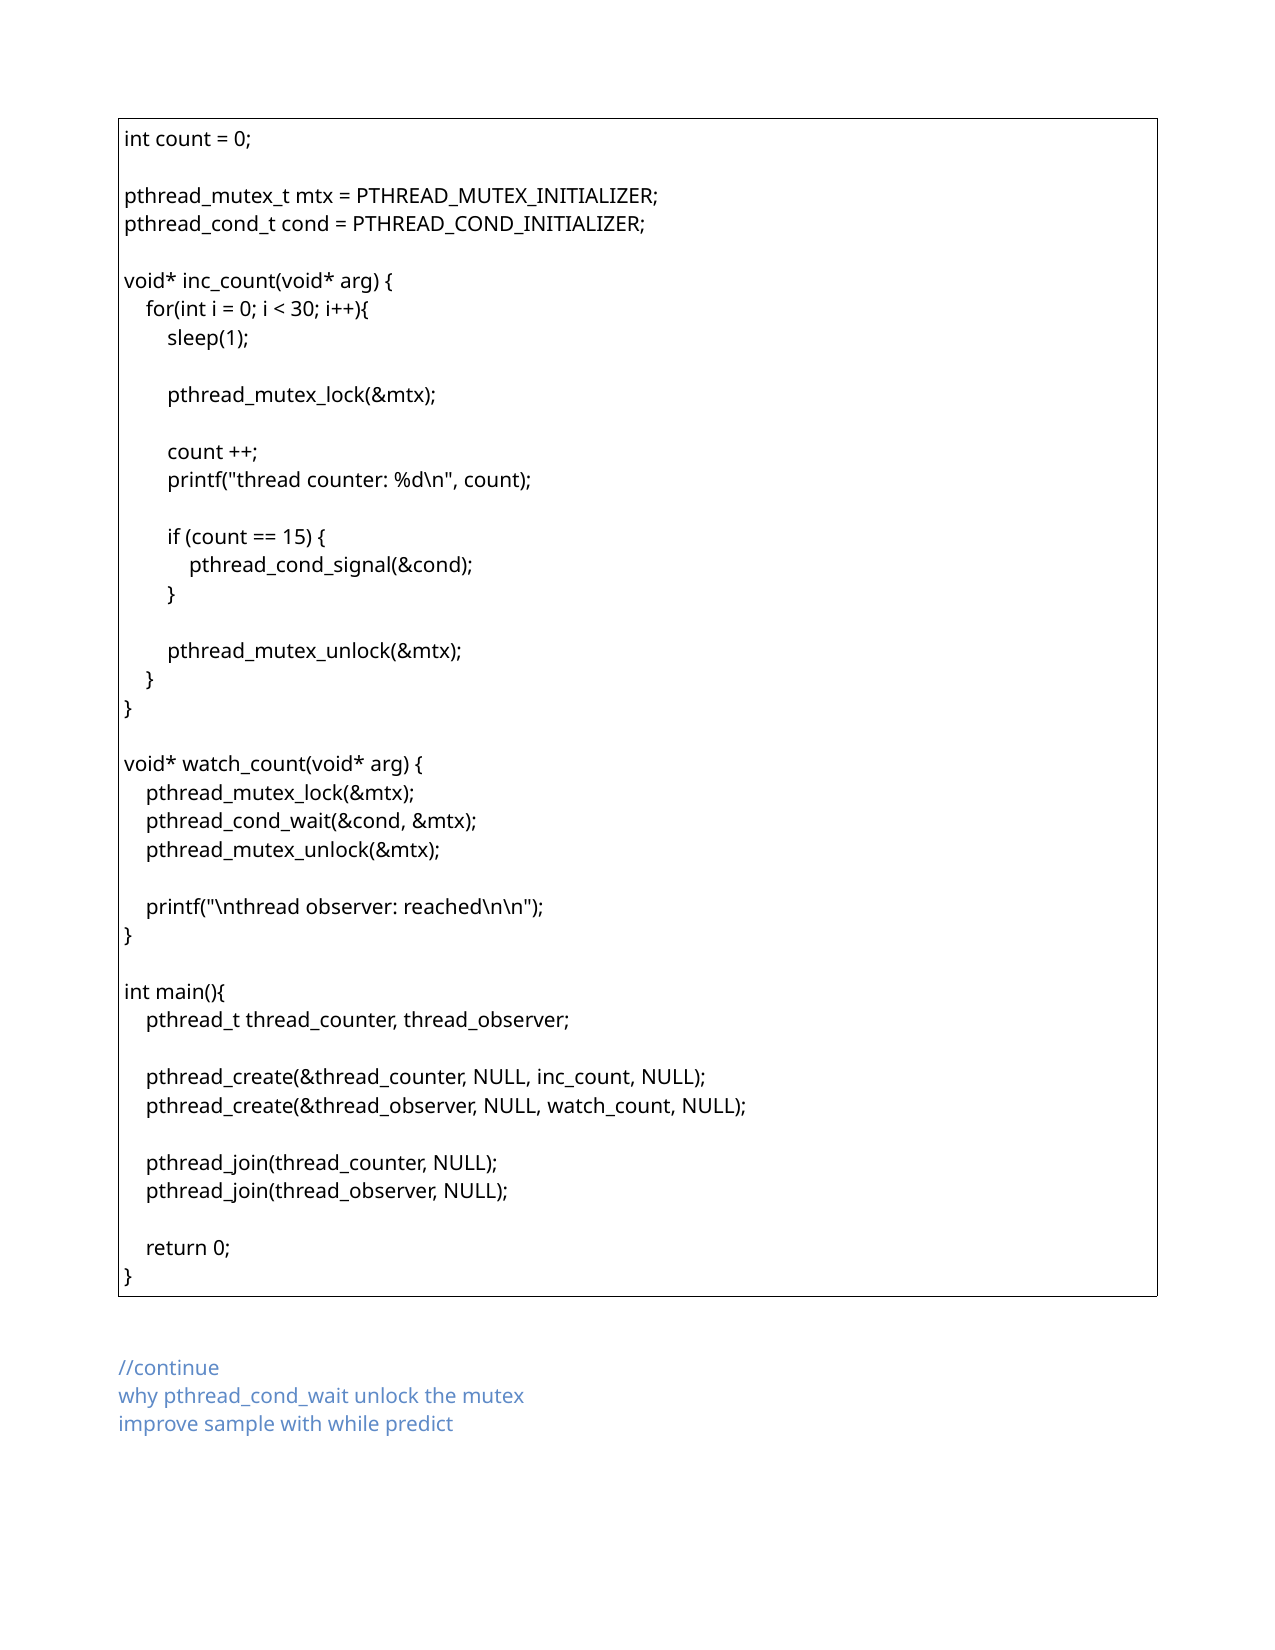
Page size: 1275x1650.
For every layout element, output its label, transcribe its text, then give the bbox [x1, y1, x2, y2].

text why pthread_cond_wait unlock the mutex [118, 1381, 1157, 1409]
text improve sample with while predict [118, 1409, 1157, 1438]
table_header int count = 0; pthread_mutex_t mtx = PTHREAD_MUTEX_INITIALIZER; pthread_cond_t cond = PTHREAD_COND_INITIALIZER; void* inc_count(void* arg) { for(int i = 0; i < 30; i++){ sleep(1); pthread_mutex_lock(&mtx); count ++; printf("thread counter: %d\n", count); if (count == 15) { pthread_cond_signal(&cond); } pthread_mutex_unlock(&mtx); } } void* watch_count(void* arg) { pthread_mutex_lock(&mtx); pthread_cond_wait(&cond, &mtx); pthread_mutex_unlock(&mtx); printf("\nthread observer: reached\n\n"); } int main(){ pthread_t thread_counter, thread_observer; pthread_create(&thread_counter, NULL, inc_count, NULL); pthread_create(&thread_observer, NULL, watch_count, NULL); pthread_join(thread_counter, NULL); pthread_join(thread_observer, NULL); return 0; } [119, 119, 1157, 1296]
text //continue [118, 1353, 1157, 1381]
